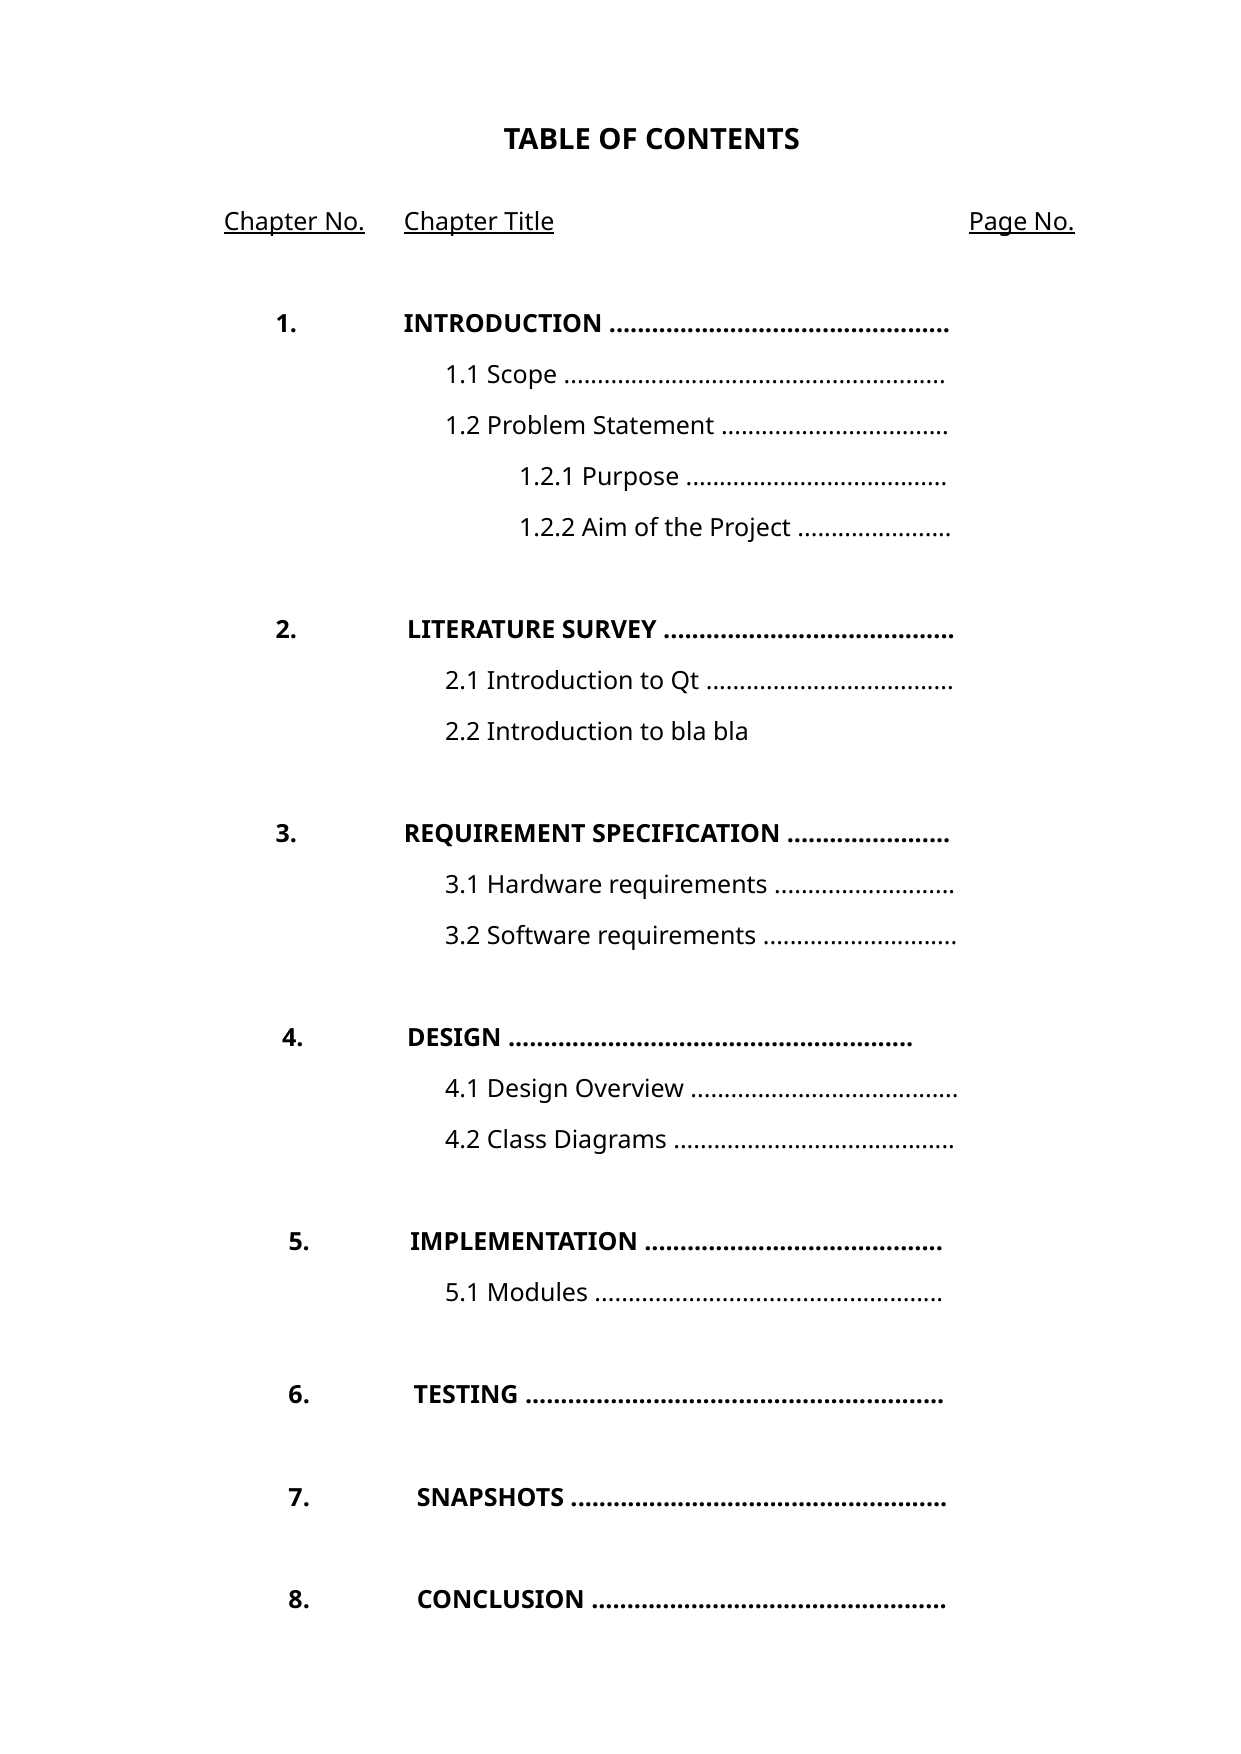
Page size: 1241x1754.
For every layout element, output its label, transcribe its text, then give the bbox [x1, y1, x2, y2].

text 1.2.2 Aim of the Project ....................... [223, 509, 1080, 543]
text 6. TESTING ........................................................... [223, 1377, 1080, 1411]
text 4. DESIGN ......................................................... [223, 1020, 1080, 1054]
text TABLE OF CONTENTS [223, 118, 1080, 158]
text 3.1 Hardware requirements ........................... [223, 867, 1080, 901]
text 7. SNAPSHOTS ..................................................... [223, 1479, 1080, 1513]
text 5.1 Modules .................................................... [223, 1275, 1080, 1309]
text 2.2 Introduction to bla bla [223, 714, 1080, 748]
text 2.1 Introduction to Qt ..................................... [223, 663, 1080, 697]
text 4.2 Class Diagrams .......................................... [223, 1122, 1080, 1156]
text Chapter No. Chapter Title Page No. [223, 203, 1080, 237]
text 3. REQUIREMENT SPECIFICATION ....................... [223, 816, 1080, 850]
text 1.1 Scope ......................................................... [223, 356, 1080, 390]
text 1.2.1 Purpose ....................................... [223, 458, 1080, 492]
text 3.2 Software requirements ............................. [223, 918, 1080, 952]
text 5. IMPLEMENTATION .......................................... [223, 1224, 1080, 1258]
text 1.2 Problem Statement .................................. [223, 407, 1080, 441]
text 2. LITERATURE SURVEY ......................................... [223, 612, 1080, 646]
text 4.1 Design Overview ........................................ [223, 1071, 1080, 1105]
text 1. INTRODUCTION ................................................ [223, 305, 1080, 339]
text 8. CONCLUSION .................................................. [223, 1581, 1080, 1615]
